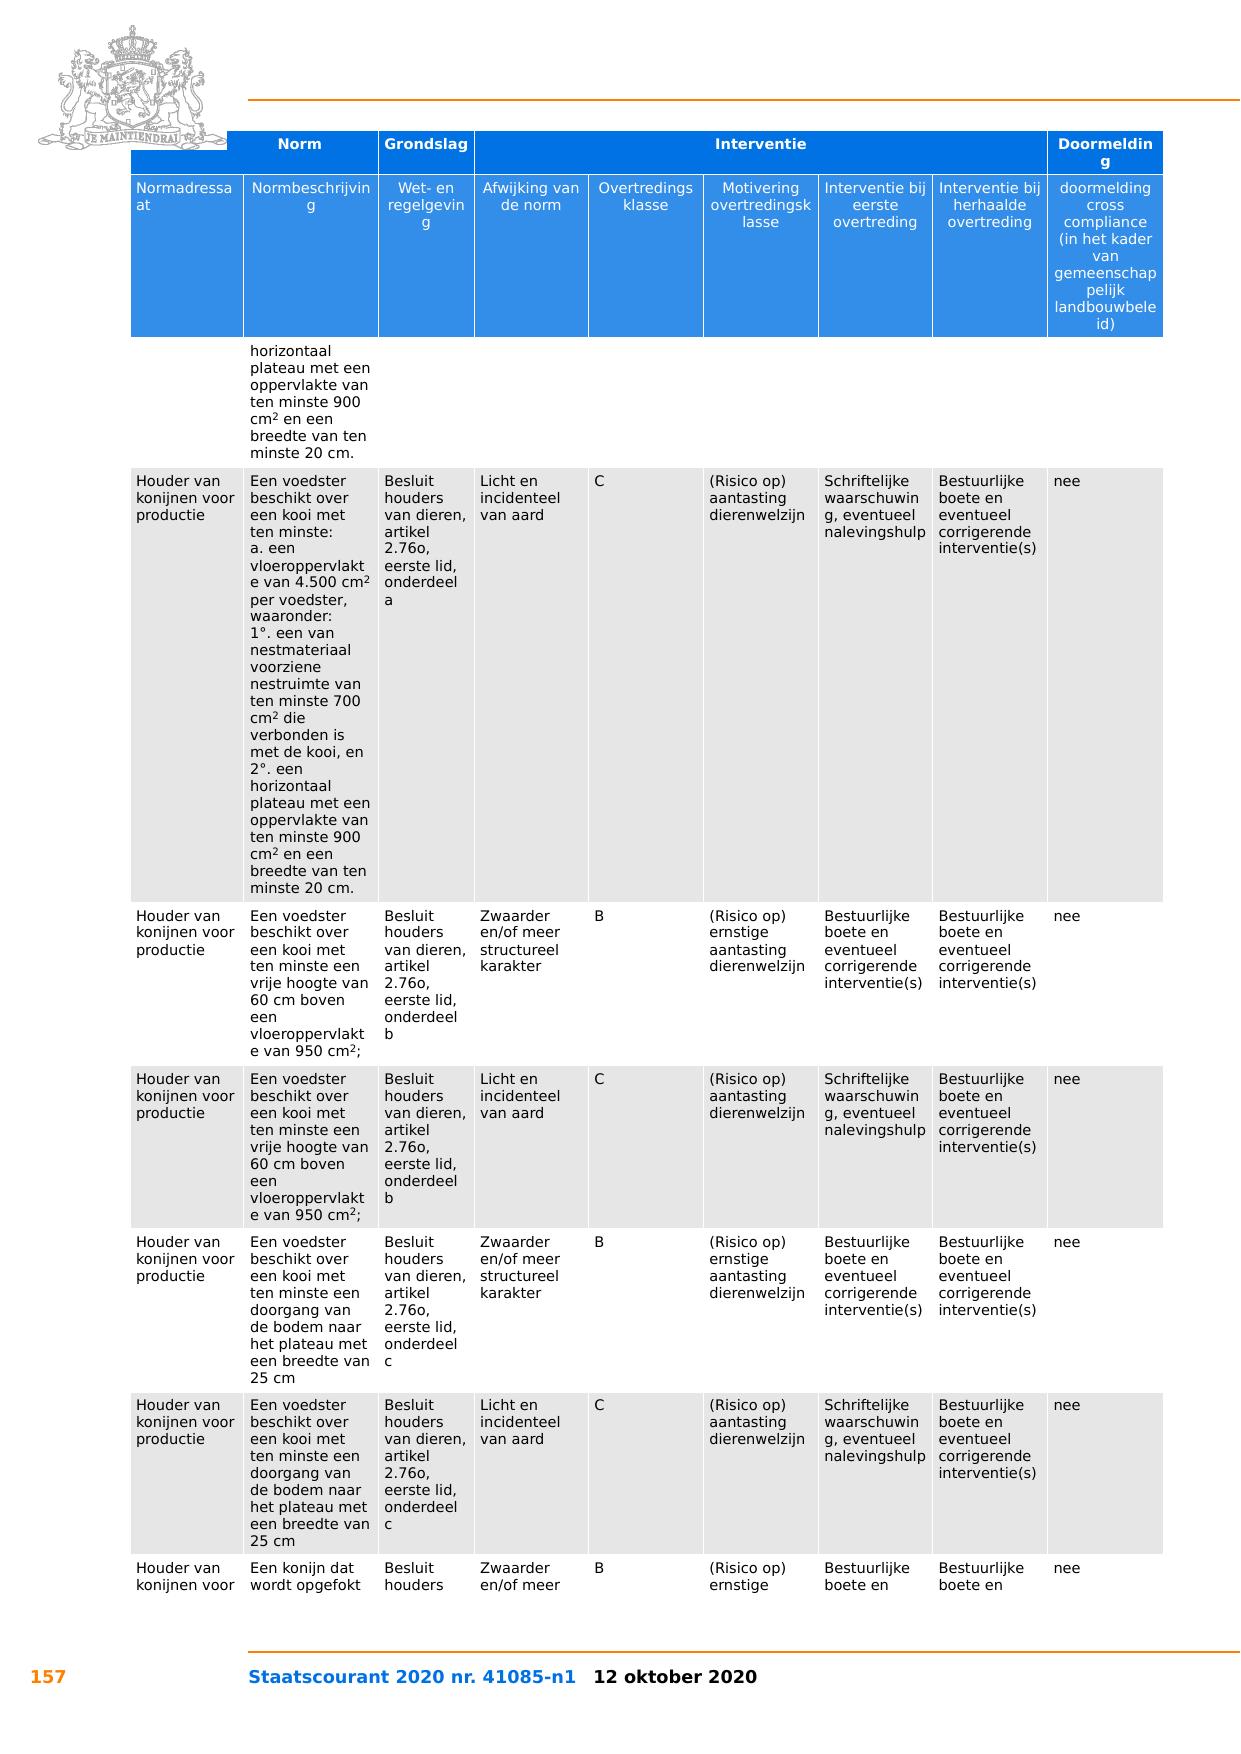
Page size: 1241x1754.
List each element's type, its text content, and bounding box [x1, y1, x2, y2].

table_cell [379, 339, 474, 467]
table_cell (Risico op) aantasting dierenwelzijn [704, 1393, 818, 1554]
table_cell nee [1048, 1066, 1163, 1228]
table_cell Bestuurlijke boete en eventueel corrigerende interventie(s) [819, 1229, 932, 1391]
table_cell Besluit houders van dieren, artikel 2.76o, eerste lid, onderdeel b [379, 1066, 474, 1228]
table_cell B [589, 1556, 703, 1599]
table_cell Zwaarder en/of meer structureel karakter [475, 903, 588, 1065]
table_cell Houder van konijnen voor [131, 1556, 243, 1599]
table_cell B [589, 1229, 703, 1391]
table_header Interventie [475, 131, 1047, 174]
table_cell horizontaal plateau met een oppervlakte van ten minste 900 cm2 en een breedte van ten minste 20 cm. [244, 339, 378, 467]
table_cell Bestuurlijke boete en eventueel corrigerende interventie(s) [933, 1393, 1047, 1554]
table_cell nee [1048, 468, 1163, 902]
table_cell [1048, 339, 1163, 467]
table_cell nee [1048, 1393, 1163, 1554]
table_cell Houder van konijnen voor productie [131, 903, 243, 1065]
table_cell Licht en incidenteel van aard [475, 1393, 588, 1554]
table_cell [131, 339, 243, 467]
table_cell Normbeschrijving [244, 175, 378, 337]
table_cell nee [1048, 903, 1163, 1065]
table_cell Een voedster beschikt over een kooi met ten minste een vrije hoogte van 60 cm boven een vloeroppervlakte van 950 cm2; [244, 903, 378, 1065]
table_cell C [589, 1393, 703, 1554]
table_cell Een voedster beschikt over een kooi met ten minste een doorgang van de bodem naar het plateau met een breedte van 25 cm [244, 1229, 378, 1391]
table_cell Licht en incidenteel van aard [475, 1066, 588, 1228]
table_header Norm [131, 131, 378, 174]
table_cell Bestuurlijke boete en eventueel corrigerende interventie(s) [933, 468, 1047, 902]
table_cell Bestuurlijke boete en eventueel corrigerende interventie(s) [819, 903, 932, 1065]
table_cell Een voedster beschikt over een kooi met ten minste een vrije hoogte van 60 cm boven een vloeroppervlakte van 950 cm2; [244, 1066, 378, 1228]
table_cell (Risico op) ernstige aantasting dierenwelzijn [704, 1229, 818, 1391]
table_cell Zwaarder en/of meer structureel karakter [475, 1229, 588, 1391]
table_header Doormelding [1048, 131, 1163, 174]
table_cell Wet- en regelgeving [379, 175, 474, 337]
table_cell Bestuurlijke boete en eventueel corrigerende interventie(s) [933, 903, 1047, 1065]
table_cell (Risico op) ernstige aantasting dierenwelzijn [704, 903, 818, 1065]
table_cell Bestuurlijke boete en eventueel corrigerende interventie(s) [933, 1229, 1047, 1391]
table_cell doormelding cross compliance (in het kader van gemeenschappelijk landbouwbeleid) [1048, 175, 1163, 337]
table_cell Schriftelijke waarschuwing, eventueel nalevingshulp [819, 1393, 932, 1554]
table_cell Licht en incidenteel van aard [475, 468, 588, 902]
table_cell Een voedster beschikt over een kooi met ten minste een doorgang van de bodem naar het plateau met een breedte van 25 cm [244, 1393, 378, 1554]
table_cell [589, 339, 703, 467]
table_cell (Risico op) aantasting dierenwelzijn [704, 468, 818, 902]
table_cell (Risico op) ernstige [704, 1556, 818, 1599]
table_cell Houder van konijnen voor productie [131, 1393, 243, 1554]
table_cell Houder van konijnen voor productie [131, 1066, 243, 1228]
table_cell Overtredingsklasse [589, 175, 703, 337]
table_cell Bestuurlijke boete en [933, 1556, 1047, 1599]
table_cell Besluit houders van dieren, artikel 2.76o, eerste lid, onderdeel a [379, 468, 474, 902]
table_cell Zwaarder en/of meer [475, 1556, 588, 1599]
table_cell C [589, 468, 703, 902]
table_cell [475, 339, 588, 467]
table_cell (Risico op) aantasting dierenwelzijn [704, 1066, 818, 1228]
table_cell Afwijking van de norm [475, 175, 588, 337]
table_cell C [589, 1066, 703, 1228]
table_cell [704, 339, 818, 467]
table_cell B [589, 903, 703, 1065]
table_cell Normadressaat [131, 175, 243, 337]
table_cell Schriftelijke waarschuwing, eventueel nalevingshulp [819, 1066, 932, 1228]
table_cell nee [1048, 1556, 1163, 1599]
table_cell nee [1048, 1229, 1163, 1391]
table_cell Besluit houders van dieren, artikel 2.76o, eerste lid, onderdeel c [379, 1229, 474, 1391]
table_cell Motivering overtredingsklasse [704, 175, 818, 337]
table_cell Schriftelijke waarschuwing, eventueel nalevingshulp [819, 468, 932, 902]
table_cell Een konijn dat wordt opgefokt [244, 1556, 378, 1599]
table_cell [933, 339, 1047, 467]
table_cell Besluit houders [379, 1556, 474, 1599]
table_cell Interventie bij herhaalde overtreding [933, 175, 1047, 337]
table_cell Een voedster beschikt over een kooi met ten minste: a. een vloeroppervlakte van 4.500 cm2 per voedster, waaronder: 1°. een van nestmateriaal voorziene nestruimte van ten minste 700 cm2 die verbonden is met de kooi, en 2°. een horizontaal plateau met een oppervlakte van ten minste 900 cm2 en een breedte van ten minste 20 cm. [244, 468, 378, 902]
table_cell Interventie bij eerste overtreding [819, 175, 932, 337]
table_cell [819, 339, 932, 467]
table_cell Besluit houders van dieren, artikel 2.76o, eerste lid, onderdeel c [379, 1393, 474, 1554]
table_header Grondslag [379, 131, 474, 174]
table_cell Bestuurlijke boete en [819, 1556, 932, 1599]
picture [38, 25, 227, 150]
table_cell Houder van konijnen voor productie [131, 1229, 243, 1391]
table_cell Besluit houders van dieren, artikel 2.76o, eerste lid, onderdeel b [379, 903, 474, 1065]
table_cell Houder van konijnen voor productie [131, 468, 243, 902]
table_cell Bestuurlijke boete en eventueel corrigerende interventie(s) [933, 1066, 1047, 1228]
